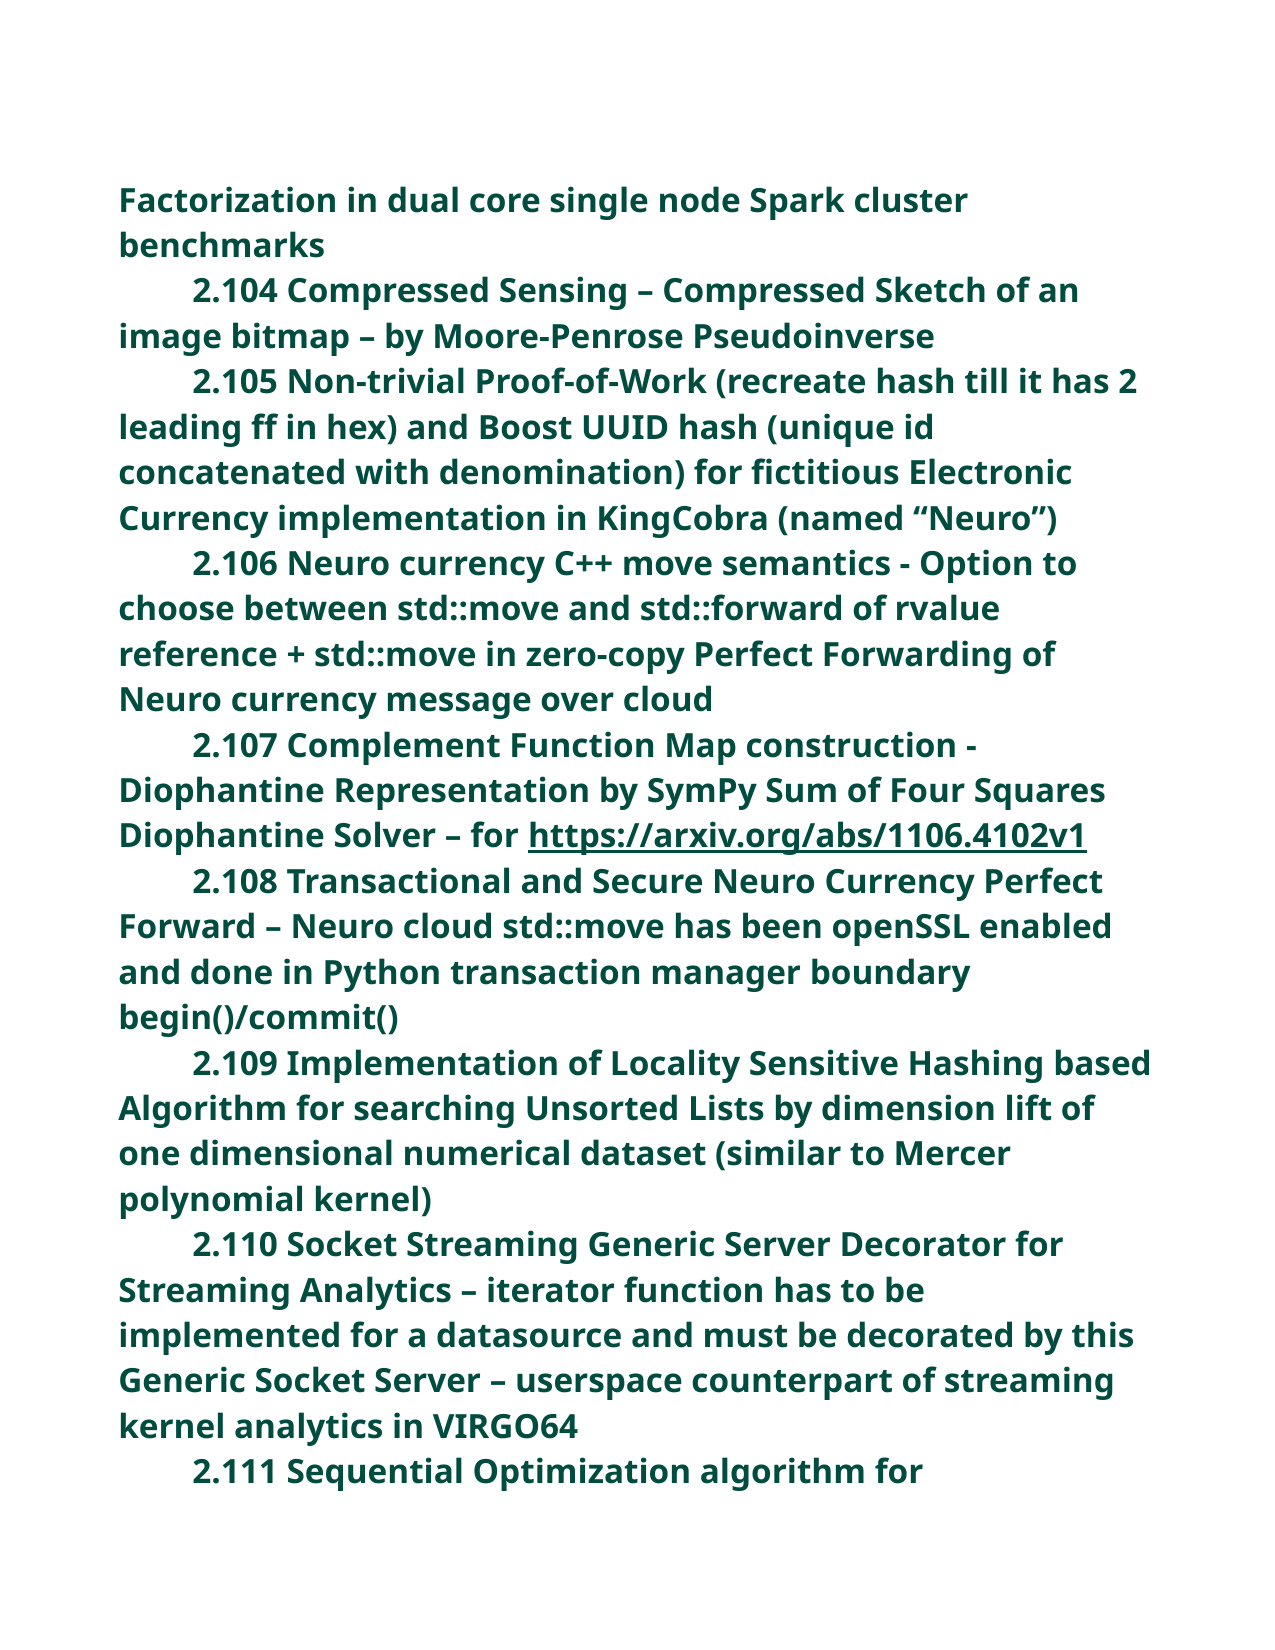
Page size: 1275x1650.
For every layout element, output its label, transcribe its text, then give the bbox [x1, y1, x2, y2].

text 2.110 Socket Streaming Generic Server Decorator for Streaming Analytics – iterator function has to be implemented for a datasource and must be decorated by this Generic Socket Server – userspace counterpart of streaming kernel analytics in VIRGO64 [118, 1221, 1157, 1448]
text 2.108 Transactional and Secure Neuro Currency Perfect Forward – Neuro cloud std::move has been openSSL enabled and done in Python transaction manager boundary begin()/commit() [118, 858, 1157, 1039]
text 2.109 Implementation of Locality Sensitive Hashing based Algorithm for searching Unsorted Lists by dimension lift of one dimensional numerical dataset (similar to Mercer polynomial kernel) [118, 1039, 1157, 1221]
text 2.111 Sequential Optimization algorithm for [118, 1448, 1157, 1493]
text 2.106 Neuro currency C++ move semantics - Option to choose between std::move and std::forward of rvalue reference + std::move in zero-copy Perfect Forwarding of Neuro currency message over cloud [118, 540, 1157, 721]
text 2.104 Compressed Sensing – Compressed Sketch of an image bitmap – by Moore-Penrose Pseudoinverse [118, 267, 1157, 358]
text 2.107 Complement Function Map construction - Diophantine Representation by SymPy Sum of Four Squares Diophantine Solver – for https://arxiv.org/abs/1106.4102v1 [118, 721, 1157, 858]
text Factorization in dual core single node Spark cluster benchmarks [118, 176, 1157, 267]
text 2.105 Non-trivial Proof-of-Work (recreate hash till it has 2 leading ff in hex) and Boost UUID hash (unique id concatenated with denomination) for fictitious Electronic Currency implementation in KingCobra (named “Neuro”) [118, 358, 1157, 540]
